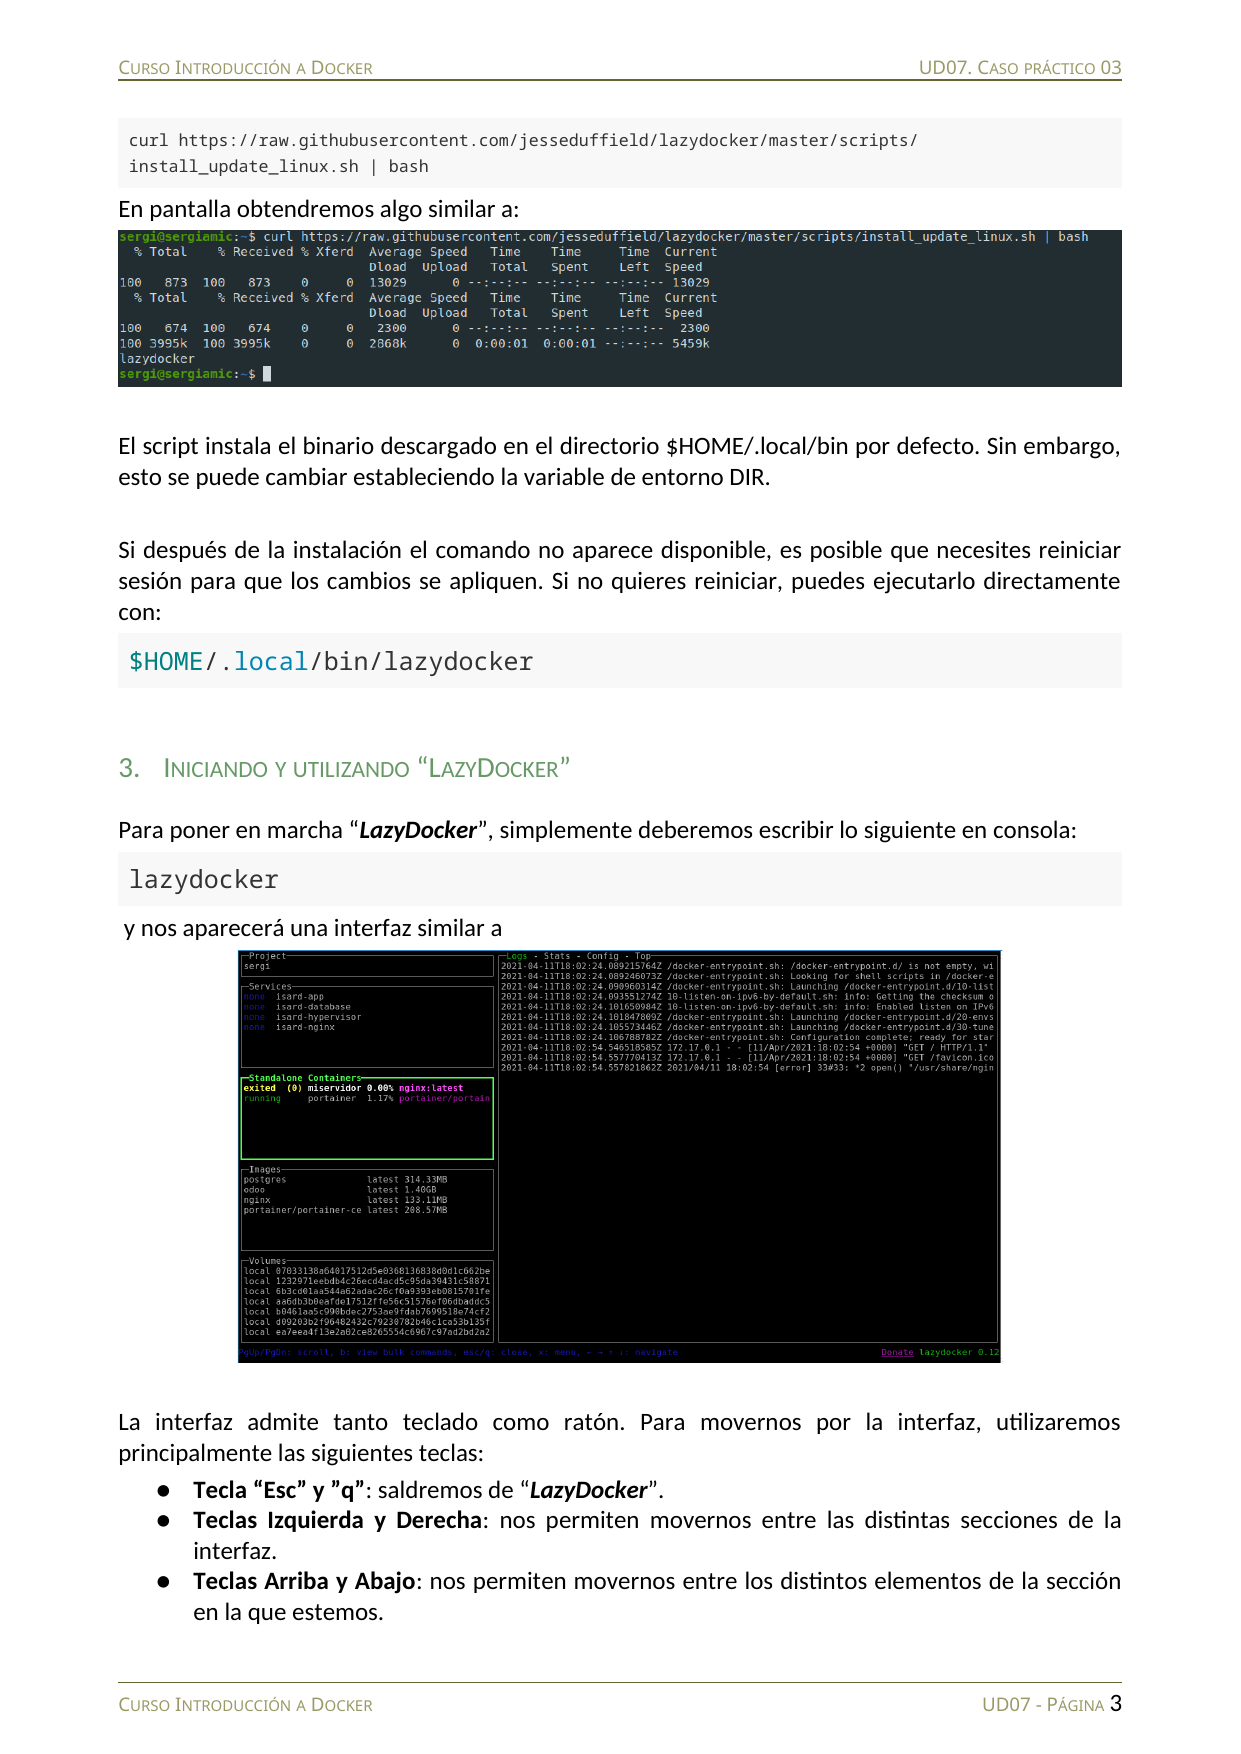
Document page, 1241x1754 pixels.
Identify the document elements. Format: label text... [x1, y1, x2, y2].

text La interfaz admite tanto teclado como ratón. Para movernos por la interfaz, utilizaremos principalmente las siguientes teclas: [118, 1406, 1122, 1467]
list Tecla “Esc” y ”q”: saldremos de “LazyDocker”. [156, 1474, 1122, 1504]
text y nos aparecerá una interfaz similar a [118, 912, 1122, 943]
text Si después de la instalación el comando no aparece disponible, es posible que necesites reiniciar sesión para que los cambios se apliquen. Si no quieres reiniciar, puedes ejecutarlo directamente con: [118, 535, 1122, 626]
list Teclas Izquierda y Derecha: nos permiten movernos entre las distintas secciones de la interfaz. [156, 1504, 1122, 1565]
text En pantalla obtendremos algo similar a: [118, 193, 1122, 224]
text Para poner en marcha “LazyDocker”, simplemente deberemos escribir lo siguiente en consola: [118, 814, 1122, 845]
text El script instala el binario descargado en el directorio $HOME/.local/bin por defecto. Sin embargo, esto se puede cambiar estableciendo la variable de entorno DIR. [118, 430, 1122, 491]
subtitle Iniciando y utilizando “LazyDocker” [118, 749, 1122, 784]
table_header lazydocker [118, 852, 1122, 906]
table_header curl https://raw.githubusercontent.com/jesseduffield/lazydocker/master/scripts/install_update_linux.sh | bash [118, 118, 1122, 188]
picture [118, 230, 1122, 387]
list Teclas Arriba y Abajo: nos permiten movernos entre los distintos elementos de la sección en la que estemos. [156, 1565, 1122, 1626]
table_header $HOME/.local/bin/lazydocker [118, 633, 1122, 688]
picture [237, 949, 1003, 1363]
